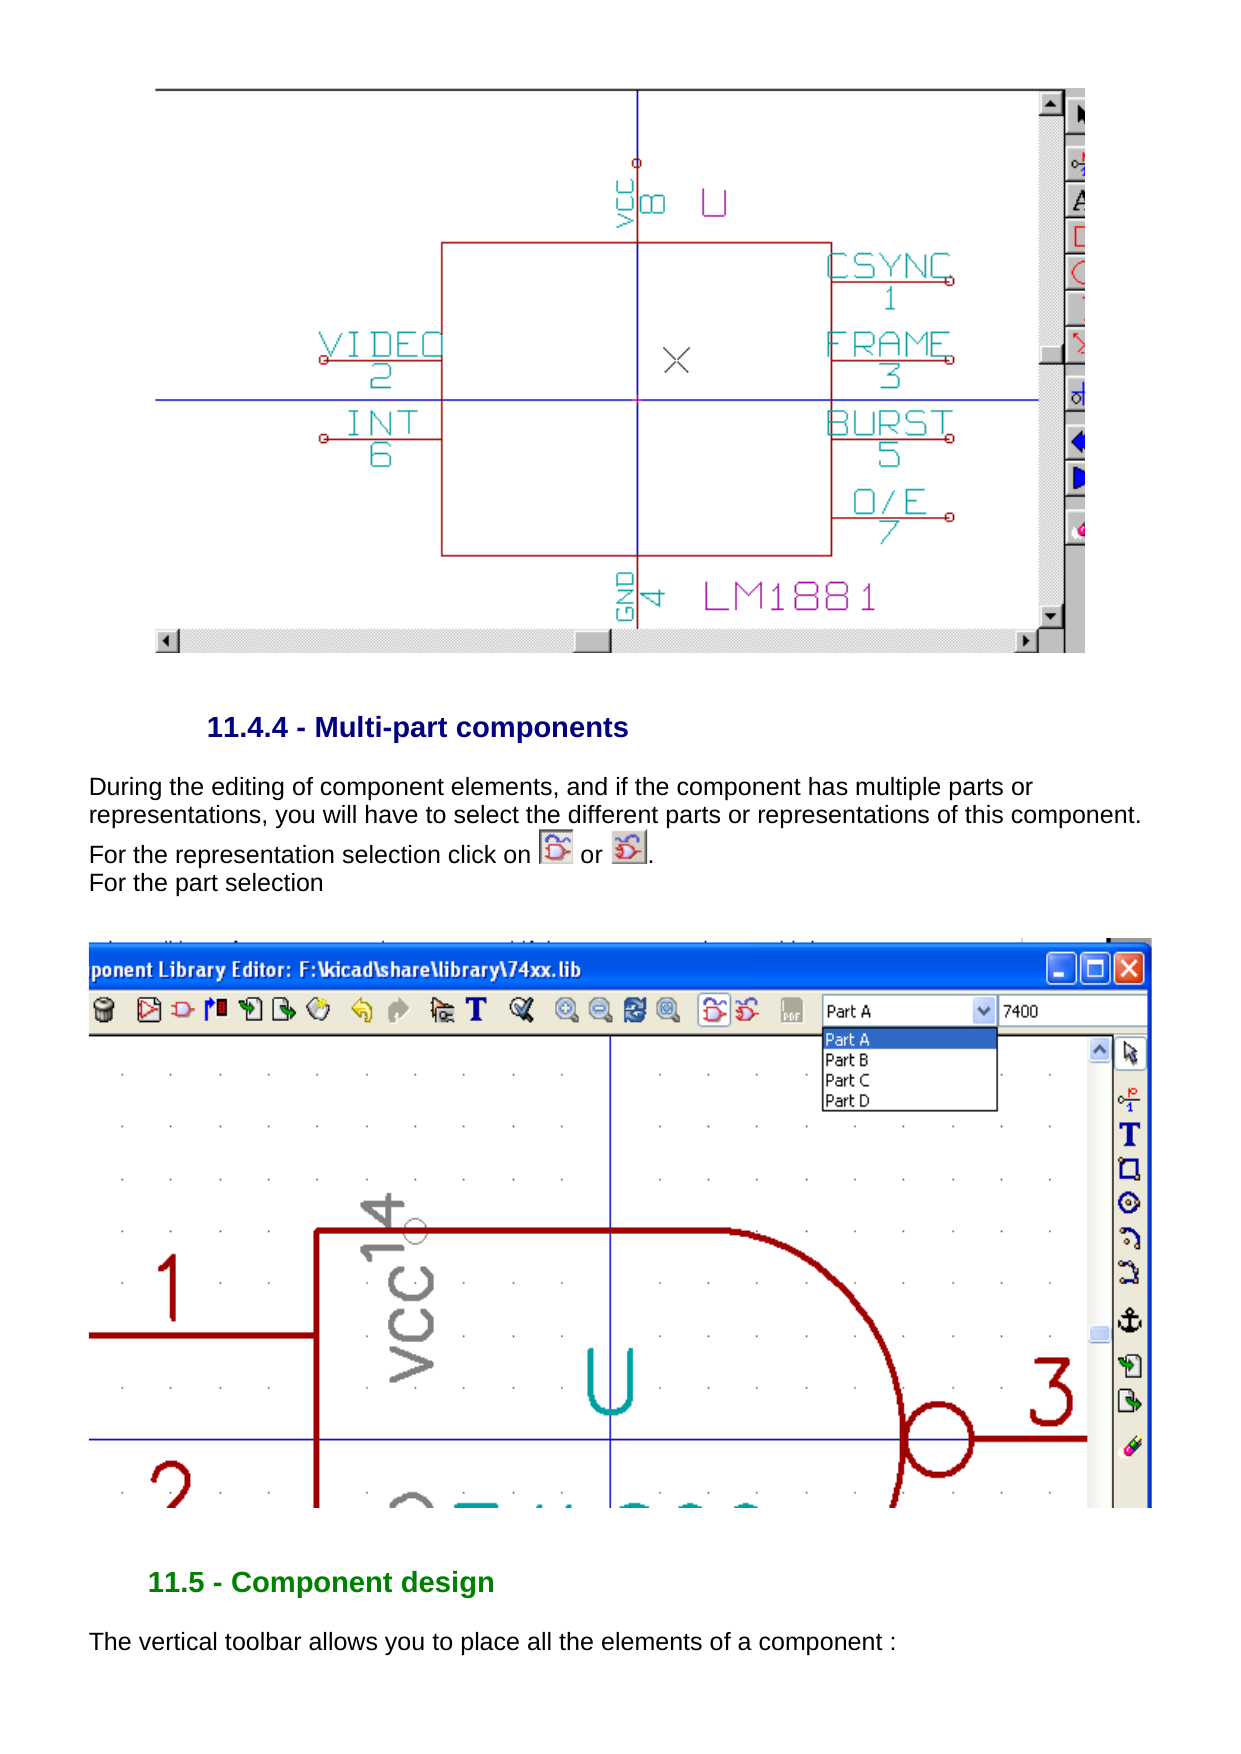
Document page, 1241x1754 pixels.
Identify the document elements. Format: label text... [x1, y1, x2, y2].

text For the representation selection click on or . [88, 829, 1152, 868]
picture [609, 829, 648, 864]
subtitle Component design [148, 1566, 1152, 1598]
text During the editing of component elements, and if the component has multiple parts or representations, you will have to select the different parts or representations of this component. [88, 773, 1152, 829]
text The vertical toolbar allows you to place all the elements of a component : [88, 1628, 1152, 1656]
text For the part selection [88, 868, 1152, 897]
picture [539, 829, 574, 864]
picture [88, 938, 1152, 1508]
subtitle Multi-part components [207, 711, 1152, 743]
